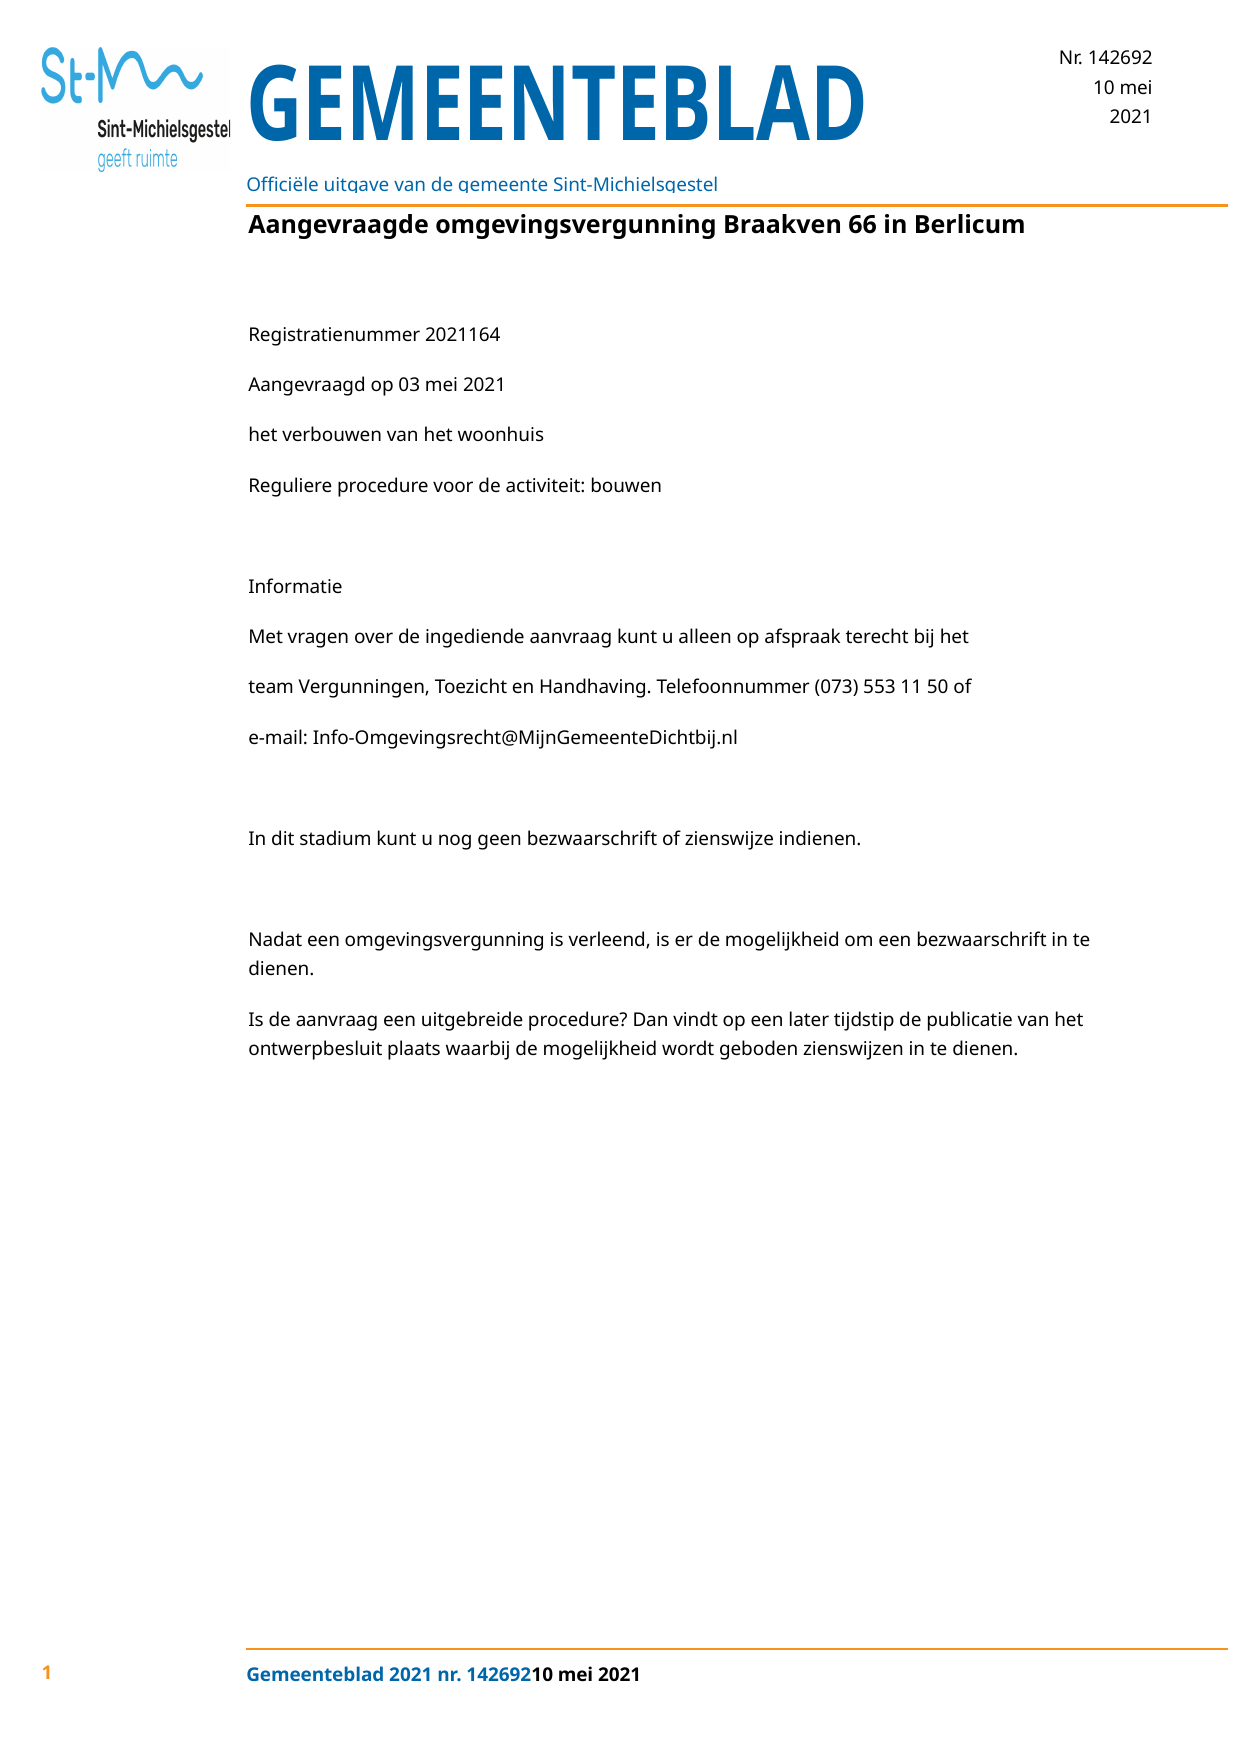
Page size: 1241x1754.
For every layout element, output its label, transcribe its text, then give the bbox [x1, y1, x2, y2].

text team Vergunningen, Toezicht en Handhaving. Telefoonnummer (073) 553 11 50 of [248, 674, 1152, 699]
text het verbouwen van het woonhuis [248, 422, 1152, 447]
text Reguliere procedure voor de activiteit: bouwen [248, 472, 1152, 498]
text Nadat een omgevingsvergunning is verleend, is er de mogelijkheid om een bezwaarschrift in te dienen. [248, 926, 1152, 981]
text Registratienummer 2021164 [248, 321, 1152, 346]
picture [41, 47, 231, 172]
text Aangevraagde omgevingsvergunning Braakven 66 in Berlicum [248, 207, 1152, 241]
text Aangevraagd op 03 mei 2021 [248, 371, 1152, 397]
text Met vragen over de ingediende aanvraag kunt u alleen op afspraak terecht bij het [248, 623, 1152, 649]
text e-mail: Info-Omgevingsrecht@MijnGemeenteDichtbij.nl [248, 724, 1152, 750]
text Is de aanvraag een uitgebreide procedure? Dan vindt op een later tijdstip de publicatie van het ontwerpbesluit plaats waarbij de mogelijkheid wordt geboden zienswijzen in te dienen. [248, 1006, 1152, 1061]
text In dit stadium kunt u nog geen bezwaarschrift of zienswijze indienen. [248, 825, 1152, 851]
text Informatie [248, 573, 1152, 598]
